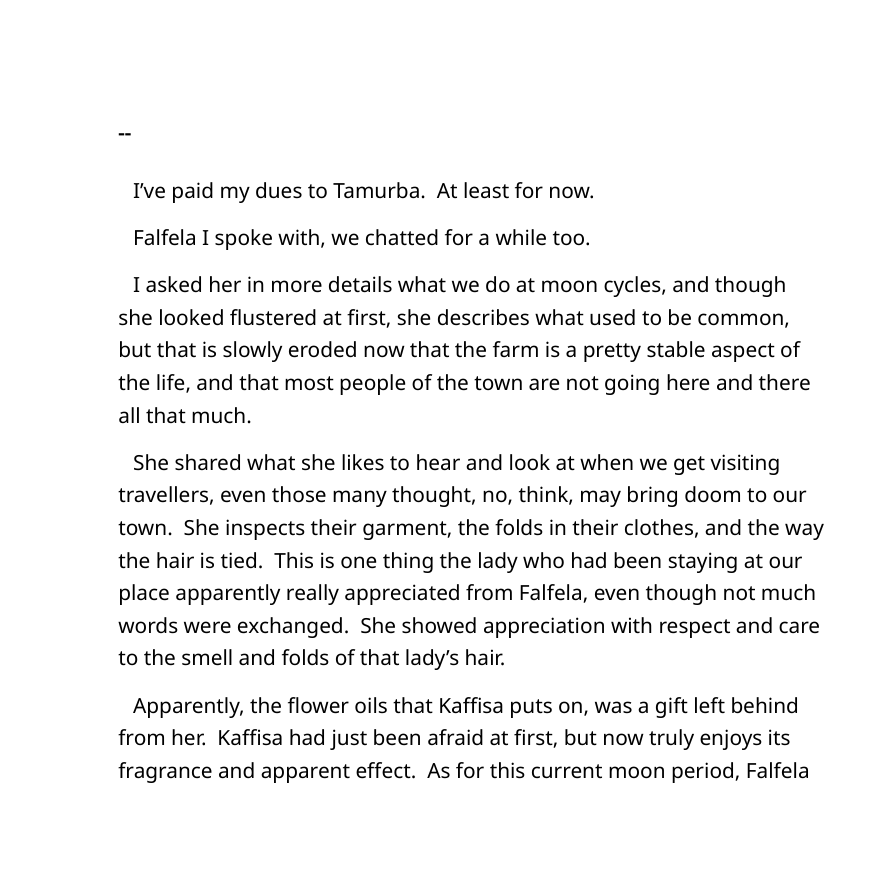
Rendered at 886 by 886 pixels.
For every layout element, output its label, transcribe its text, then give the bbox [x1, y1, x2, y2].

subtitle -- [118, 118, 827, 146]
text Falfela I spoke with, we chatted for a while too. [118, 223, 827, 252]
text I asked her in more details what we do at moon cycles, and though she looked flustered at first, she describes what used to be common, but that is slowly eroded now that the farm is a pretty stable aspect of the life, and that most people of the town are not going here and there all that much. [118, 270, 827, 429]
text She shared what she likes to hear and look at when we get visiting travellers, even those many thought, no, think, may bring doom to our town. She inspects their garment, the folds in their clothes, and the way the hair is tied. This is one thing the lady who had been staying at our place apparently really appreciated from Falfela, even though not much words were exchanged. She showed appreciation with respect and care to the smell and folds of that lady’s hair. [118, 448, 827, 672]
text I’ve paid my dues to Tamurba. At least for now. [118, 176, 827, 204]
text Apparently, the flower oils that Kaffisa puts on, was a gift left behind from her. Kaffisa had just been afraid at first, but now truly enjoys its fragrance and apparent effect. As for this current moon period, Falfela [118, 691, 827, 784]
